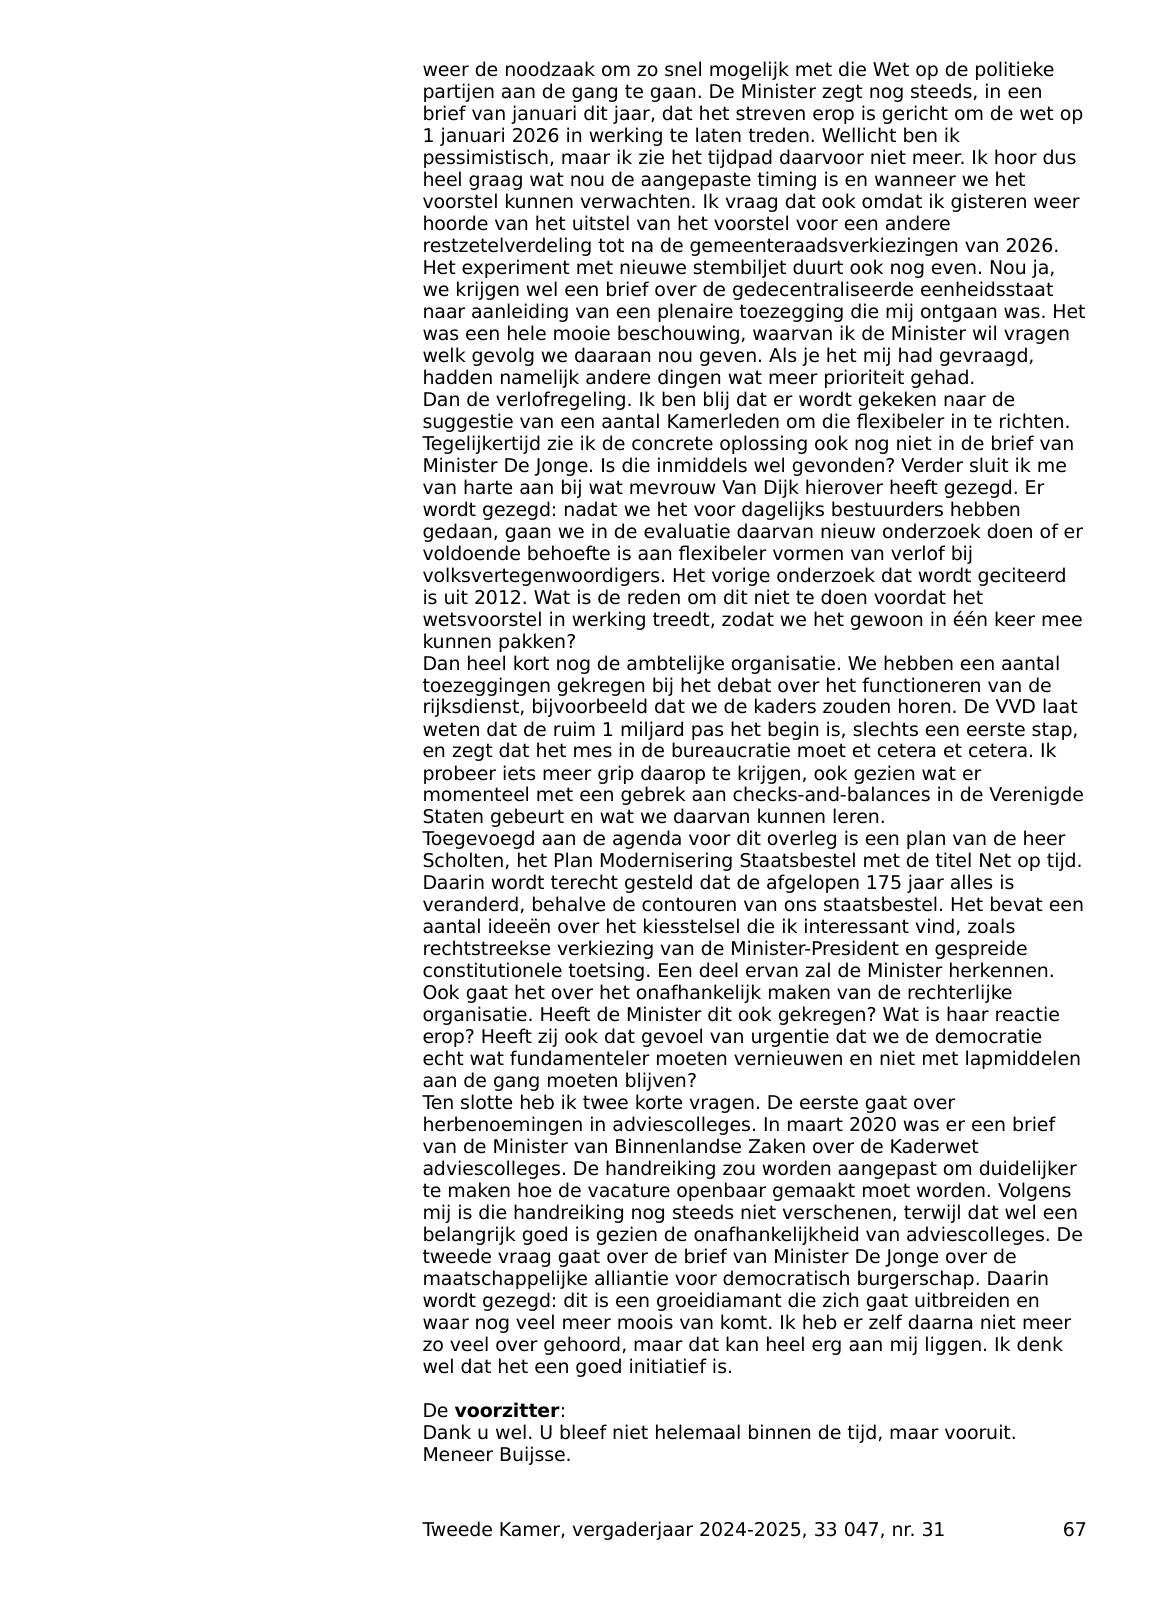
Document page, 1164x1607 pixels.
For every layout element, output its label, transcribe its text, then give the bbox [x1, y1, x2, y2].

text Ten slotte heb ik twee korte vragen. De eerste gaat over herbenoemingen in adviescolleges. In maart 2020 was er een brief van de Minister van Binnenlandse Zaken over de Kaderwet adviescolleges. De handreiking zou worden aangepast om duidelijker te maken hoe de vacature openbaar gemaakt moet worden. Volgens mij is die handreiking nog steeds niet verschenen, terwijl dat wel een belangrijk goed is gezien de onafhankelijkheid van adviescolleges. De tweede vraag gaat over de brief van Minister De Jonge over de maatschappelijke alliantie voor democratisch burgerschap. Daarin wordt gezegd: dit is een groeidiamant die zich gaat uitbreiden en waar nog veel meer moois van komt. Ik heb er zelf daarna niet meer zo veel over gehoord, maar dat kan heel erg aan mij liggen. Ik denk wel dat het een goed initiatief is. [422, 1092, 1087, 1378]
text weer de noodzaak om zo snel mogelijk met die Wet op de politieke partijen aan de gang te gaan. De Minister zegt nog steeds, in een brief van januari dit jaar, dat het streven erop is gericht om de wet op 1 januari 2026 in werking te laten treden. Wellicht ben ik pessimistisch, maar ik zie het tijdpad daarvoor niet meer. Ik hoor dus heel graag wat nou de aangepaste timing is en wanneer we het voorstel kunnen verwachten. Ik vraag dat ook omdat ik gisteren weer hoorde van het uitstel van het voorstel voor een andere restzetelverdeling tot na de gemeenteraadsverkiezingen van 2026. Het experiment met nieuwe stembiljet duurt ook nog even. Nou ja, we krijgen wel een brief over de gedecentraliseerde eenheidsstaat naar aanleiding van een plenaire toezegging die mij ontgaan was. Het was een hele mooie beschouwing, waarvan ik de Minister wil vragen welk gevolg we daaraan nou geven. Als je het mij had gevraagd, hadden namelijk andere dingen wat meer prioriteit gehad. [422, 59, 1087, 389]
text Dan de verlofregeling. Ik ben blij dat er wordt gekeken naar de suggestie van een aantal Kamerleden om die flexibeler in te richten. Tegelijkertijd zie ik de concrete oplossing ook nog niet in de brief van Minister De Jonge. Is die inmiddels wel gevonden? Verder sluit ik me van harte aan bij wat mevrouw Van Dijk hierover heeft gezegd. Er wordt gezegd: nadat we het voor dagelijks bestuurders hebben gedaan, gaan we in de evaluatie daarvan nieuw onderzoek doen of er voldoende behoefte is aan flexibeler vormen van verlof bij volksvertegenwoordigers. Het vorige onderzoek dat wordt geciteerd is uit 2012. Wat is de reden om dit niet te doen voordat het wetsvoorstel in werking treedt, zodat we het gewoon in één keer mee kunnen pakken? [422, 389, 1087, 652]
text Dan heel kort nog de ambtelijke organisatie. We hebben een aantal toezeggingen gekregen bij het debat over het functioneren van de rijksdienst, bijvoorbeeld dat we de kaders zouden horen. De VVD laat weten dat de ruim 1 miljard pas het begin is, slechts een eerste stap, en zegt dat het mes in de bureaucratie moet et cetera et cetera. Ik probeer iets meer grip daarop te krijgen, ook gezien wat er momenteel met een gebrek aan checks-and-balances in de Verenigde Staten gebeurt en wat we daarvan kunnen leren. [422, 652, 1087, 828]
text Dank u wel. U bleef niet helemaal binnen de tijd, maar vooruit. Meneer Buijsse. [422, 1422, 1087, 1466]
text De voorzitter: [422, 1400, 1087, 1422]
text Toegevoegd aan de agenda voor dit overleg is een plan van de heer Scholten, het Plan Modernisering Staatsbestel met de titel Net op tijd. Daarin wordt terecht gesteld dat de afgelopen 175 jaar alles is veranderd, behalve de contouren van ons staatsbestel. Het bevat een aantal ideeën over het kiesstelsel die ik interessant vind, zoals rechtstreekse verkiezing van de Minister-President en gespreide constitutionele toetsing. Een deel ervan zal de Minister herkennen. Ook gaat het over het onafhankelijk maken van de rechterlijke organisatie. Heeft de Minister dit ook gekregen? Wat is haar reactie erop? Heeft zij ook dat gevoel van urgentie dat we de democratie echt wat fundamenteler moeten vernieuwen en niet met lapmiddelen aan de gang moeten blijven? [422, 828, 1087, 1092]
